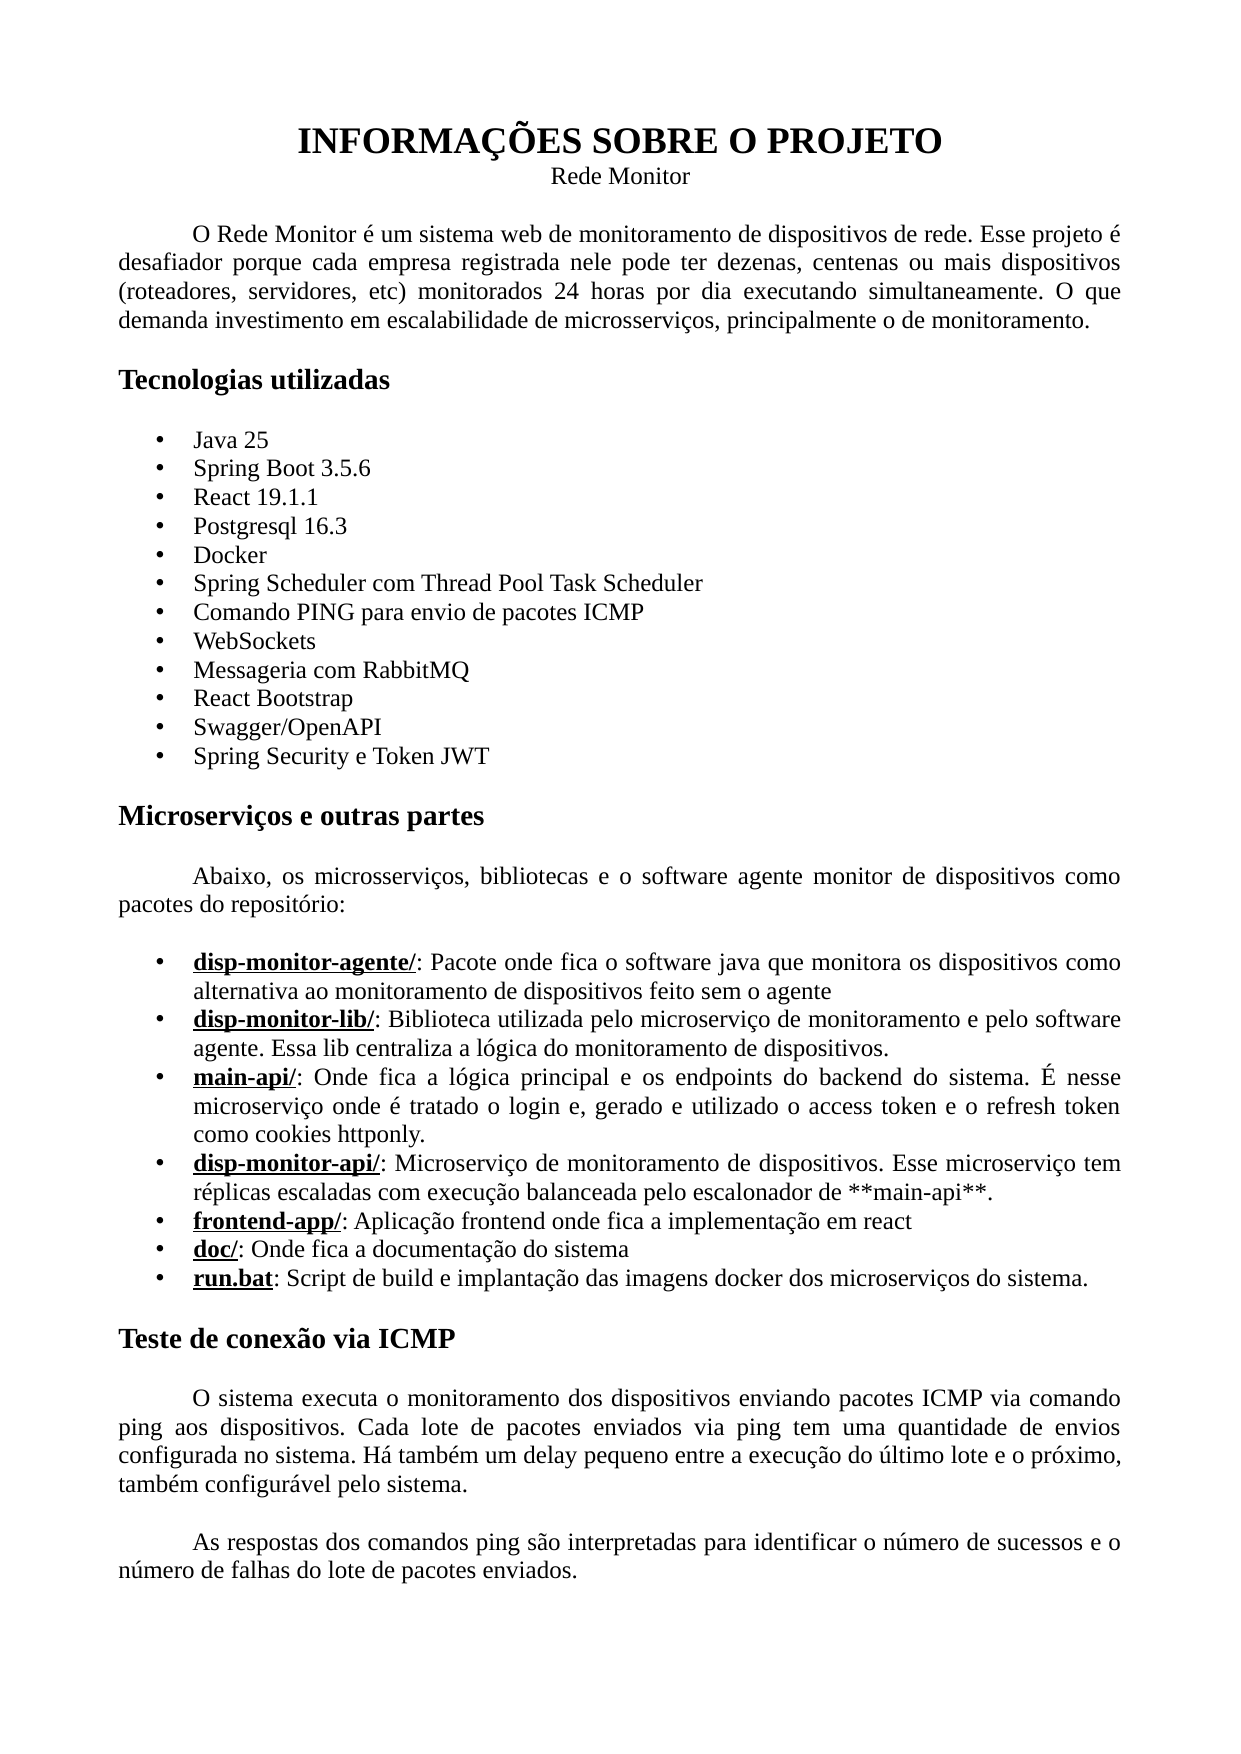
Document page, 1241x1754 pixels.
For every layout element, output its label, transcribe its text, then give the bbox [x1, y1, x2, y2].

text Abaixo, os microsserviços, bibliotecas e o software agente monitor de dispositivos como pacotes do repositório: [118, 861, 1122, 918]
list disp-monitor-agente/: Pacote onde fica o software java que monitora os dispositivos como alternativa ao monitoramento de dispositivos feito sem o agente [156, 947, 1122, 1004]
text As respostas dos comandos ping são interpretadas para identificar o número de sucessos e o número de falhas do lote de pacotes enviados. [118, 1527, 1122, 1584]
text Teste de conexão via ICMP [118, 1321, 1122, 1354]
list Java 25 [156, 425, 1122, 453]
text Rede Monitor [118, 161, 1122, 190]
list Spring Boot 3.5.6 [156, 453, 1122, 482]
list WebSockets [156, 626, 1122, 655]
list run.bat: Script de build e implantação das imagens docker dos microserviços do sistema. [156, 1263, 1122, 1292]
list Docker [156, 540, 1122, 568]
list doc/: Onde fica a documentação do sistema [156, 1234, 1122, 1263]
list Messageria com RabbitMQ [156, 655, 1122, 683]
list main-api/: Onde fica a lógica principal e os endpoints do backend do sistema. É nesse microserviço onde é tratado o login e, gerado e utilizado o access token e o refresh token como cookies httponly. [156, 1062, 1122, 1148]
list Swagger/OpenAPI [156, 712, 1122, 741]
text O sistema executa o monitoramento dos dispositivos enviando pacotes ICMP via comando ping aos dispositivos. Cada lote de pacotes enviados via ping tem uma quantidade de envios configurada no sistema. Há também um delay pequeno entre a execução do último lote e o próximo, também configurável pelo sistema. [118, 1383, 1122, 1498]
list React Bootstrap [156, 683, 1122, 712]
list frontend-app/: Aplicação frontend onde fica a implementação em react [156, 1206, 1122, 1234]
list Comando PING para envio de pacotes ICMP [156, 597, 1122, 626]
text O Rede Monitor é um sistema web de monitoramento de dispositivos de rede. Esse projeto é desafiador porque cada empresa registrada nele pode ter dezenas, centenas ou mais dispositivos (roteadores, servidores, etc) monitorados 24 horas por dia executando simultaneamente. O que demanda investimento em escalabilidade de microsserviços, principalmente o de monitoramento. [118, 219, 1122, 334]
list Postgresql 16.3 [156, 511, 1122, 540]
list Spring Scheduler com Thread Pool Task Scheduler [156, 568, 1122, 597]
list disp-monitor-lib/: Biblioteca utilizada pelo microserviço de monitoramento e pelo software agente. Essa lib centraliza a lógica do monitoramento de dispositivos. [156, 1004, 1122, 1062]
text Tecnologias utilizadas [118, 362, 1122, 396]
text Microserviços e outras partes [118, 798, 1122, 832]
list React 19.1.1 [156, 482, 1122, 511]
list Spring Security e Token JWT [156, 741, 1122, 770]
text INFORMAÇÕES SOBRE O PROJETO [118, 118, 1122, 161]
list disp-monitor-api/: Microserviço de monitoramento de dispositivos. Esse microserviço tem réplicas escaladas com execução balanceada pelo escalonador de **main-api**. [156, 1148, 1122, 1206]
